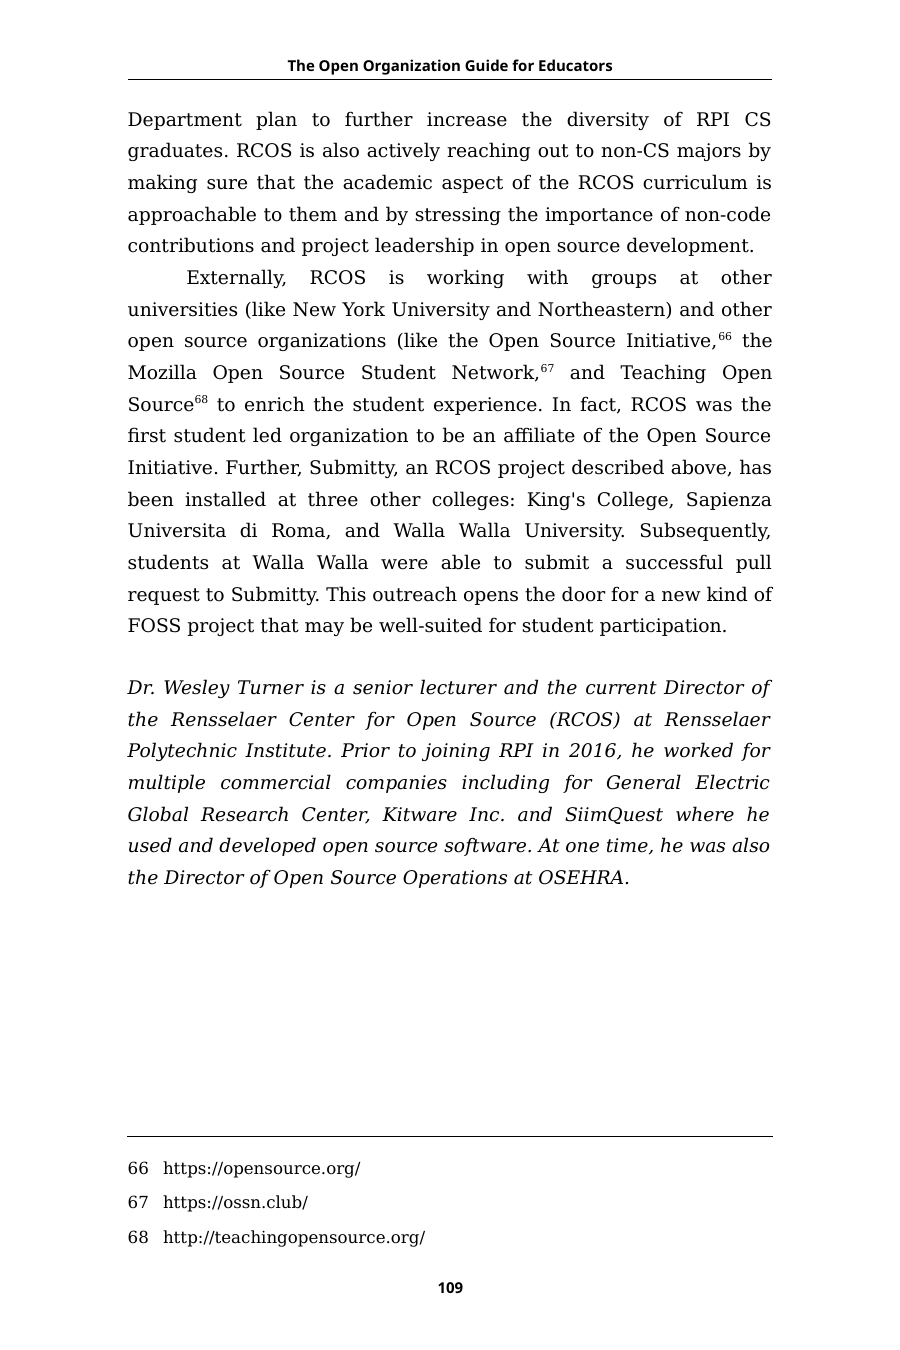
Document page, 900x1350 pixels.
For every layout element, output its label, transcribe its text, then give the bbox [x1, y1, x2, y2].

text Dr. Wesley Turner is a senior lecturer and the current Director of the Rensselaer Center for Open Source (RCOS) at Rensselaer Polytechnic Institute. Prior to joining RPI in 2016, he worked for multiple commercial companies including for General Electric Global Research Center, Kitware Inc. and SiimQuest where he used and developed open source software. At one time, he was also the Director of Open Source Operations at OSEHRA. [127, 677, 772, 889]
text Externally, RCOS is working with groups at other universities (like New York University and Northeastern) and other open source organizations (like the Open Source Initiative, the Mozilla Open Source Student Network, and Teaching Open Source to enrich the student experience. In fact, RCOS was the first student led organization to be an affiliate of the Open Source Initiative. Further, Submitty, an RCOS project described above, has been installed at three other colleges: King's College, Sapienza Universita di Roma, and Walla Walla University. Subsequently, students at Walla Walla were able to submit a successful pull request to Submitty. This outreach opens the door for a new kind of FOSS project that may be well-suited for student participation. [127, 267, 772, 637]
text https://ossn.club/ [127, 1193, 772, 1213]
text https://opensource.org/ [127, 1159, 772, 1178]
text Department plan to further increase the diversity of RPI CS graduates. RCOS is also actively reaching out to non-CS majors by making sure that the academic aspect of the RCOS curriculum is approachable to them and by stressing the importance of non-code contributions and project leadership in open source development. [127, 109, 772, 257]
text http://teachingopensource.org/ [127, 1228, 772, 1247]
